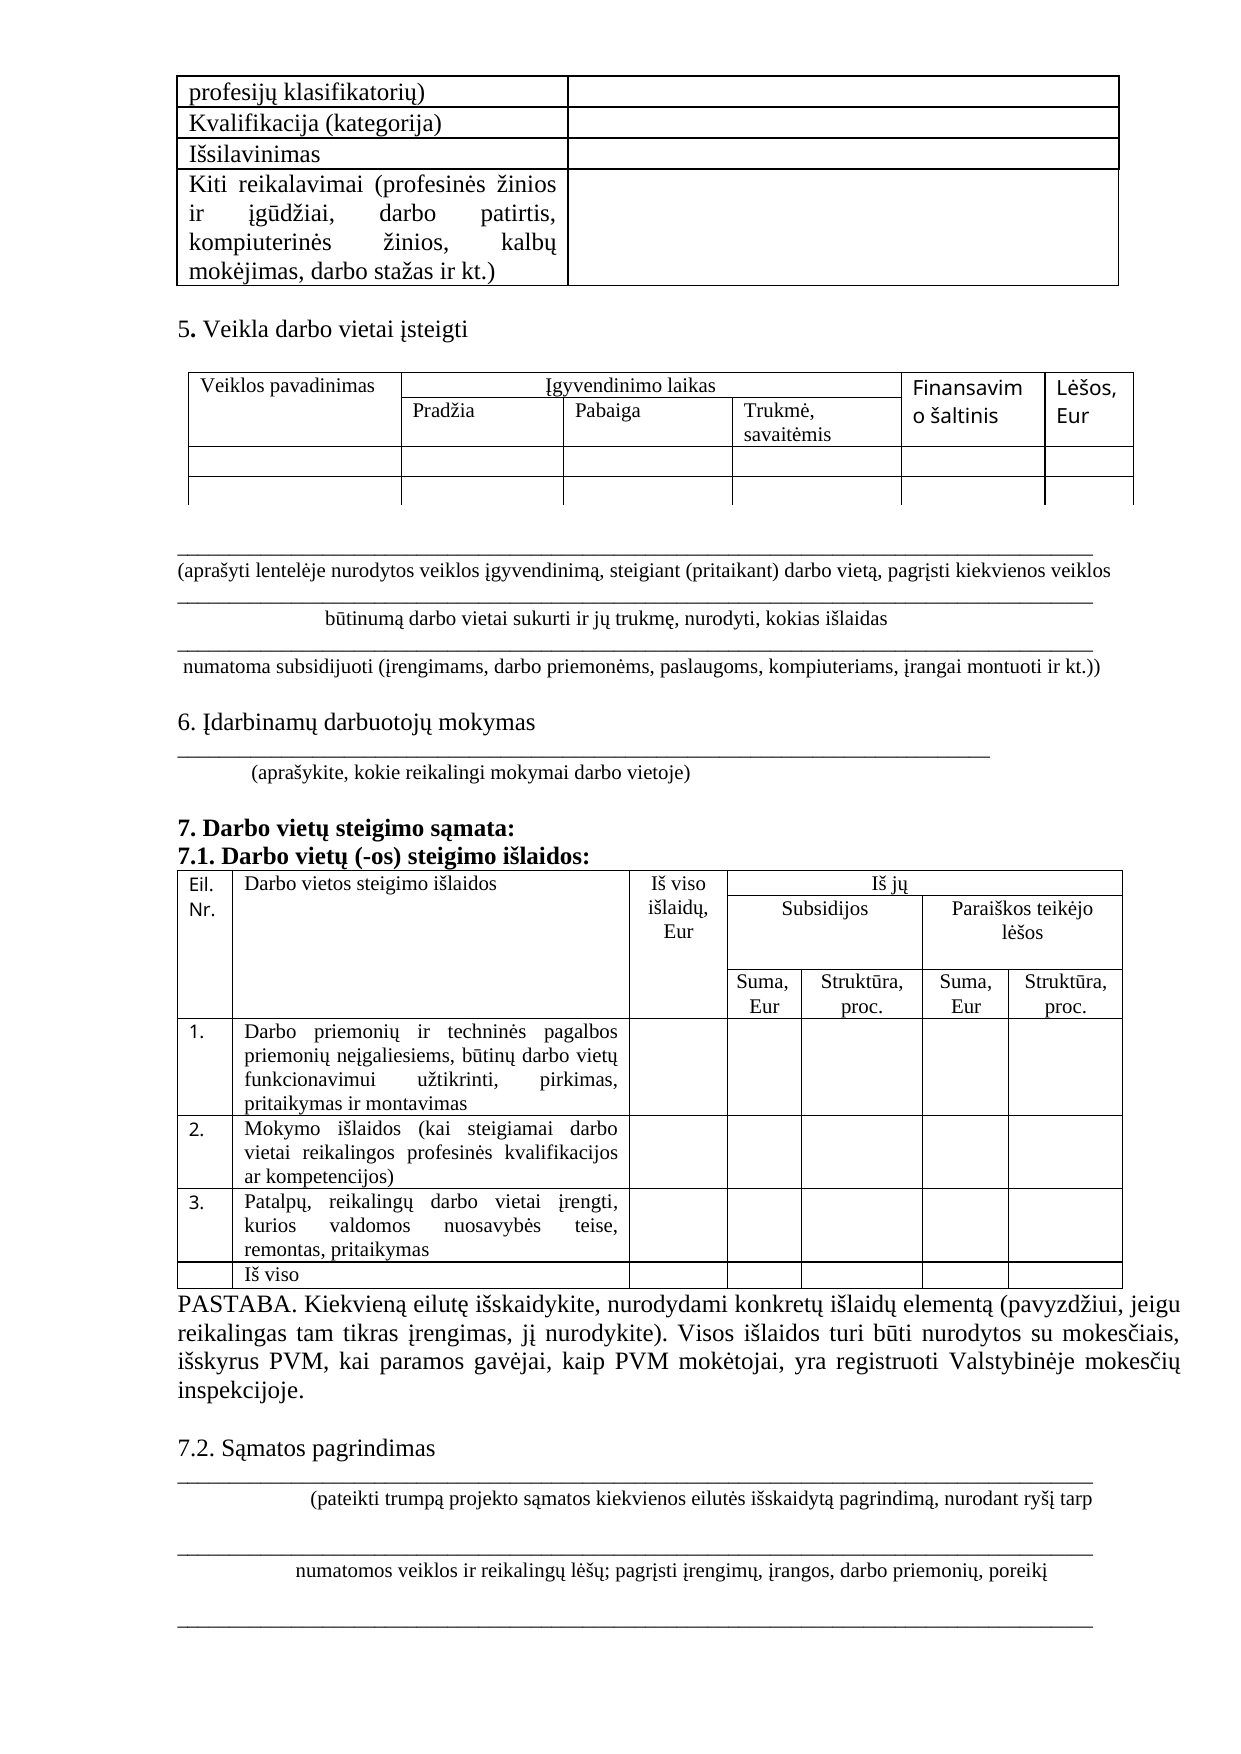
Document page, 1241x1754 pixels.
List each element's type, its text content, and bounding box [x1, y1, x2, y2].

table_cell [1009, 1263, 1122, 1288]
table_cell Kvalifikacija (kategorija) [178, 108, 567, 137]
table_cell [1046, 477, 1133, 505]
table_header Darbo vietos steigimo išlaidos [233, 871, 629, 1018]
table_cell [189, 447, 401, 476]
table_cell Trukmė, savaitėmis [733, 398, 901, 446]
table_cell Suma, Eur [728, 970, 801, 1018]
table_cell [923, 1019, 1008, 1115]
table_cell [630, 1189, 727, 1261]
text (pateikti trumpą projekto sąmatos kiekvienos eilutės išskaidytą pagrindimą, nurodant ryšį tarp [177, 1486, 1181, 1509]
table_header Veiklos pavadinimas [189, 373, 401, 446]
table_cell Pradžia [402, 398, 563, 446]
table_cell [728, 1263, 801, 1288]
table_cell [569, 108, 1118, 137]
table_cell [802, 1019, 922, 1115]
table_cell Kiti reikalavimai (profesinės žinios ir įgūdžiai, darbo patirtis, kompiuterinės žinios, kalbų mokėjimas, darbo stažas ir kt.) [178, 170, 567, 284]
text būtinumą darbo vietai sukurti ir jų trukmę, nurodyti, kokias išlaidas [177, 606, 1181, 630]
text 5. Veikla darbo vietai įsteigti [177, 314, 1181, 343]
table_cell [564, 477, 732, 505]
table_cell [189, 477, 401, 505]
table_cell Iš viso [233, 1263, 629, 1288]
text 6. Įdarbinamų darbuotojų mokymas [177, 707, 1181, 736]
table_cell Pabaiga [564, 398, 732, 446]
table_header Iš viso išlaidų, Eur [630, 871, 727, 1018]
table_cell [733, 477, 901, 505]
table_cell [902, 477, 1044, 505]
table_cell [569, 170, 1118, 284]
table_cell [802, 1189, 922, 1261]
table_cell Paraiškos teikėjo lėšos [923, 896, 1122, 968]
text (aprašyti lentelėje nurodytos veiklos įgyvendinimą, steigiant (pritaikant) darbo vietą, pagrįsti kiekvienos veiklos [177, 558, 1181, 582]
table_cell 2. [178, 1116, 232, 1188]
table_header profesijų klasifikatorių) [178, 77, 567, 106]
text PASTABA. Kiekvieną eilutę išskaidykite, nurodydami konkretų išlaidų elementą (pavyzdžiui, jeigu reikalingas tam tikras įrengimas, jį nurodykite). Visos išlaidos turi būti nurodytos su mokesčiais, išskyrus PVM, kai paramos gavėjai, kaip PVM mokėtojai, yra registruoti Valstybinėje mokesčių inspekcijoje. [177, 1289, 1181, 1404]
table_cell Išsilavinimas [178, 139, 567, 167]
table_cell [569, 139, 1118, 167]
table_cell Patalpų, reikalingų darbo vietai įrengti, kurios valdomos nuosavybės teise, remontas, pritaikymas [233, 1189, 629, 1261]
table_cell [1009, 1189, 1122, 1261]
text numatoma subsidijuoti (įrengimams, darbo priemonėms, paslaugoms, kompiuteriams, įrangai montuoti ir kt.)) [177, 654, 1181, 678]
table_header Įgyvendinimo laikas [402, 373, 901, 397]
table_cell [902, 447, 1044, 476]
table_cell [630, 1116, 727, 1188]
table_cell Subsidijos [728, 896, 922, 968]
table_cell [728, 1189, 801, 1261]
table_header Iš jų [728, 871, 1122, 895]
text 7. Darbo vietų steigimo sąmata: [177, 813, 1181, 841]
text numatomos veiklos ir reikalingų lėšų; pagrįsti įrengimų, įrangos, darbo priemonių, poreikį [177, 1558, 1181, 1582]
table_cell Mokymo išlaidos (kai steigiamai darbo vietai reikalingos profesinės kvalifikacijos ar kompetencijos) [233, 1116, 629, 1188]
table_cell [923, 1189, 1008, 1261]
text ______________________________________________________________________________ [177, 736, 1181, 760]
text _ [177, 534, 1181, 558]
table_cell 1. [178, 1019, 232, 1115]
table_cell [402, 447, 563, 476]
table_cell [733, 447, 901, 476]
text _ [177, 1606, 1181, 1630]
table_cell Struktūra, proc. [802, 970, 922, 1018]
table_cell Struktūra, proc. [1009, 970, 1122, 1018]
table_cell [728, 1116, 801, 1188]
text _ [177, 582, 1181, 606]
table_header [569, 77, 1118, 106]
table_cell [923, 1116, 1008, 1188]
table_cell Suma, Eur [923, 970, 1008, 1018]
table_cell [564, 447, 732, 476]
table_cell [1009, 1116, 1122, 1188]
text 7.2. Sąmatos pagrindimas [177, 1433, 1181, 1461]
table_cell [802, 1116, 922, 1188]
text (aprašykite, kokie reikalingi mokymai darbo vietoje) [177, 760, 1181, 784]
text _ [177, 1461, 1181, 1486]
table_cell [1009, 1019, 1122, 1115]
text _ [177, 1534, 1181, 1558]
table_cell [1046, 447, 1133, 476]
table_cell [728, 1019, 801, 1115]
text _ [177, 630, 1181, 654]
table_cell Darbo priemonių ir techninės pagalbos priemonių neįgaliesiems, būtinų darbo vietų funkcionavimui užtikrinti, pirkimas, pritaikymas ir montavimas [233, 1019, 629, 1115]
table_cell [402, 477, 563, 505]
table_header Finansavimo šaltinis [902, 373, 1044, 446]
table_cell 3. [178, 1189, 232, 1261]
table_cell [802, 1263, 922, 1288]
table_cell [630, 1019, 727, 1115]
table_header Eil. Nr. [178, 871, 232, 1018]
text 7.1. Darbo vietų (-os) steigimo išlaidos: [177, 841, 1181, 870]
table_header Lėšos, Eur [1046, 373, 1133, 446]
table_cell [630, 1263, 727, 1288]
table_cell [178, 1263, 232, 1288]
table_cell [923, 1263, 1008, 1288]
